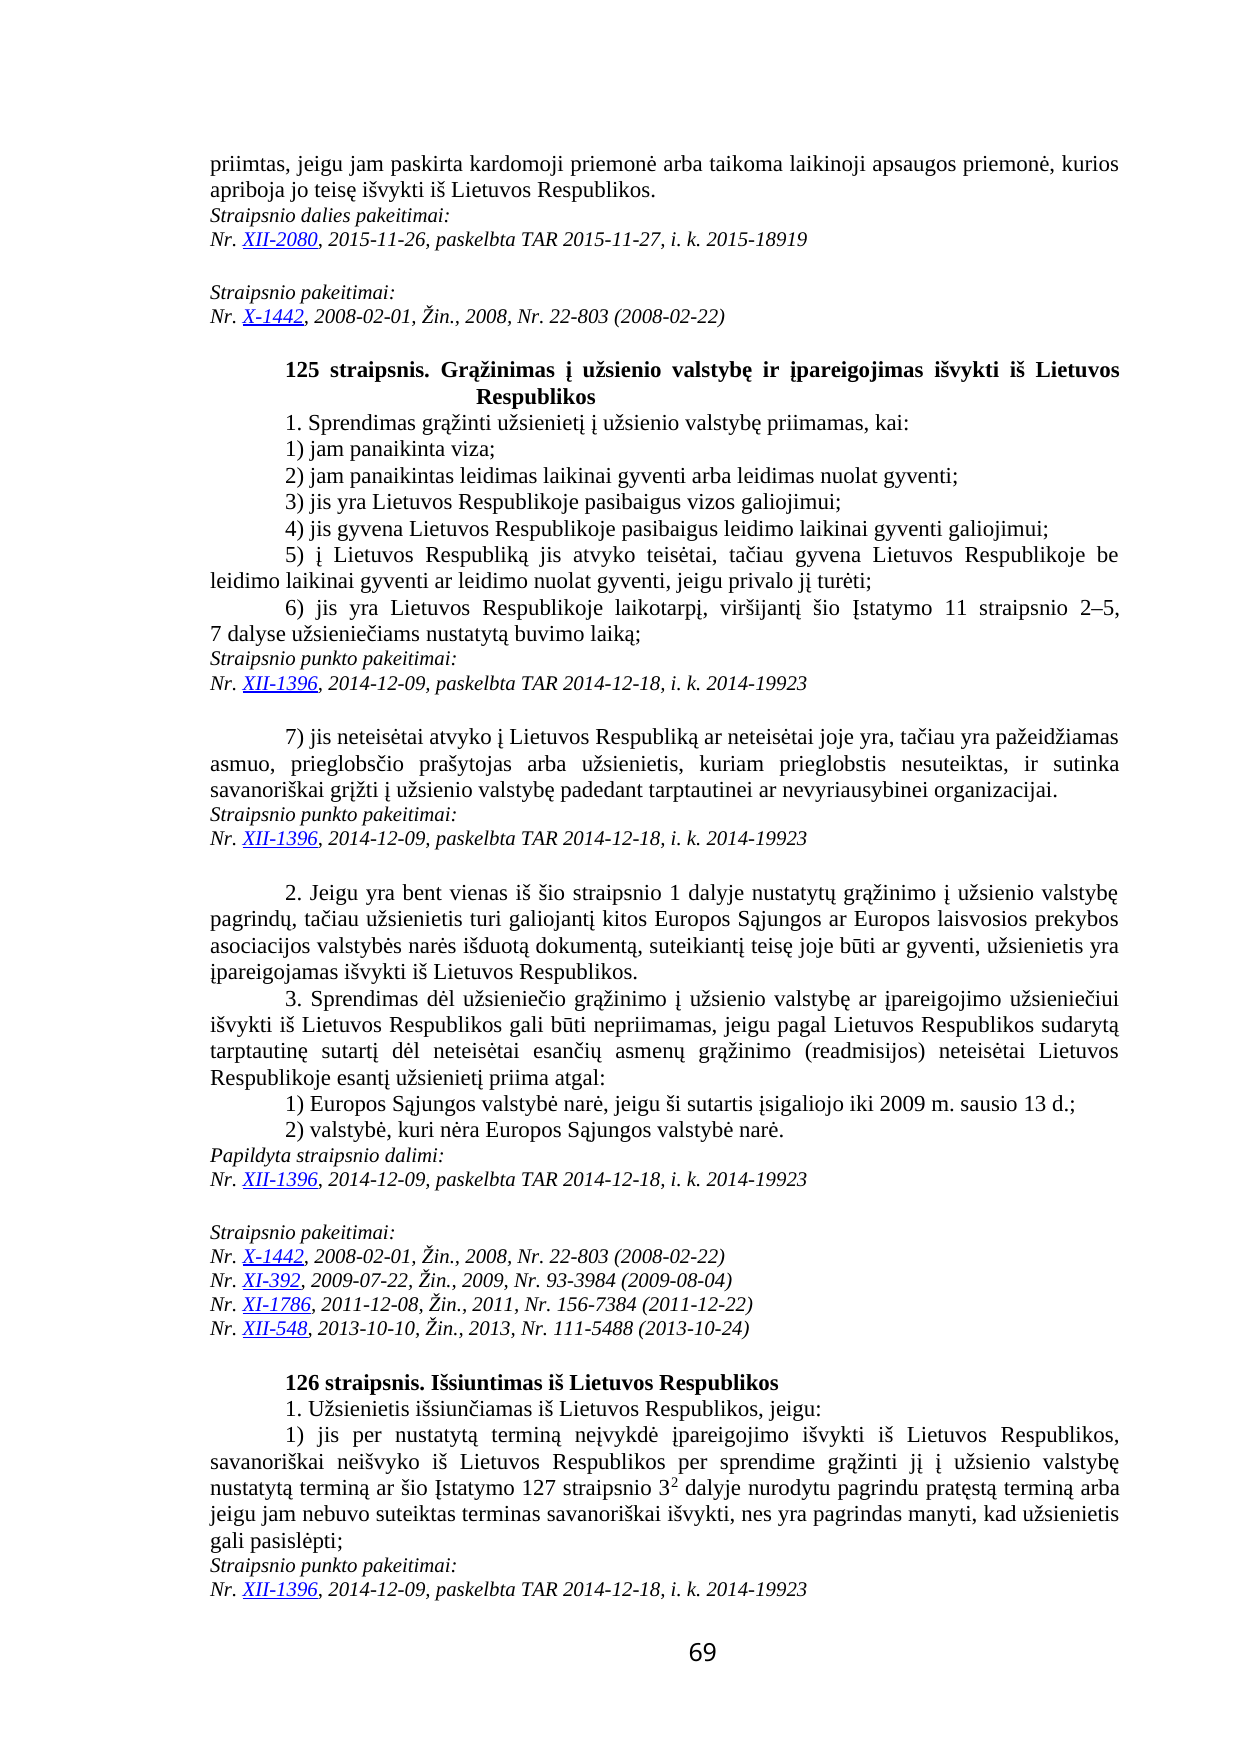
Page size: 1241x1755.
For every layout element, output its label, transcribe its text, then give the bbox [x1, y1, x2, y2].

text Nr. X-1442, 2008-02-01, Žin., 2008, Nr. 22-803 (2008-02-22) [210, 1244, 1120, 1268]
text Straipsnio pakeitimai: [210, 279, 1120, 304]
text Straipsnio punkto pakeitimai: [210, 1553, 1120, 1577]
text 3) jis yra Lietuvos Respublikoje pasibaigus vizos galiojimui; [210, 488, 1120, 514]
text Nr. XII-1396, 2014-12-09, paskelbta TAR 2014-12-18, i. k. 2014-19923 [210, 826, 1120, 850]
text Papildyta straipsnio dalimi: [210, 1143, 1120, 1167]
text Straipsnio dalies pakeitimai: [210, 203, 1120, 227]
text 5) į Lietuvos Respubliką jis atvyko teisėtai, tačiau gyvena Lietuvos Respublikoje be leidimo laikinai gyventi ar leidimo nuolat gyventi, jeigu privalo jį turėti; [210, 541, 1120, 594]
text Nr. XII-1396, 2014-12-09, paskelbta TAR 2014-12-18, i. k. 2014-19923 [210, 670, 1120, 694]
text Nr. XII-548, 2013-10-10, Žin., 2013, Nr. 111-5488 (2013-10-24) [210, 1316, 1120, 1340]
text 1. Sprendimas grąžinti užsienietį į užsienio valstybę priimamas, kai: [210, 409, 1120, 436]
text Nr. XII-2080, 2015-11-26, paskelbta TAR 2015-11-27, i. k. 2015-18919 [210, 227, 1120, 251]
text Straipsnio punkto pakeitimai: [210, 646, 1120, 670]
text 6) jis yra Lietuvos Respublikoje laikotarpį, viršijantį šio Įstatymo 11 straipsnio 2–5, 7 dalyse užsieniečiams nustatytą buvimo laiką; [210, 594, 1120, 646]
text 2) jam panaikintas leidimas laikinai gyventi arba leidimas nuolat gyventi; [210, 462, 1120, 488]
text priimtas, jeigu jam paskirta kardomoji priemonė arba taikoma laikinoji apsaugos priemonė, kurios apriboja jo teisę išvykti iš Lietuvos Respublikos. [210, 150, 1120, 203]
text Straipsnio punkto pakeitimai: [210, 802, 1120, 826]
text Nr. XII-1396, 2014-12-09, paskelbta TAR 2014-12-18, i. k. 2014-19923 [210, 1577, 1120, 1601]
text Straipsnio pakeitimai: [210, 1219, 1120, 1244]
text Nr. XI-392, 2009-07-22, Žin., 2009, Nr. 93-3984 (2009-08-04) [210, 1268, 1120, 1292]
text 1) jis per nustatytą terminą neįvykdė įpareigojimo išvykti iš Lietuvos Respublikos, savanoriškai neišvyko iš Lietuvos Respublikos per sprendime grąžinti jį į užsienio valstybę nustatytą terminą ar šio Įstatymo 127 straipsnio 32 dalyje nurodytu pagrindu pratęstą terminą arba jeigu jam nebuvo suteiktas terminas savanoriškai išvykti, nes yra pagrindas manyti, kad užsienietis gali pasislėpti; [210, 1421, 1120, 1553]
text Nr. X-1442, 2008-02-01, Žin., 2008, Nr. 22-803 (2008-02-22) [210, 304, 1120, 328]
text Nr. XII-1396, 2014-12-09, paskelbta TAR 2014-12-18, i. k. 2014-19923 [210, 1167, 1120, 1191]
text 2) valstybė, kuri nėra Europos Sąjungos valstybė narė. [210, 1116, 1120, 1143]
text 4) jis gyvena Lietuvos Respublikoje pasibaigus leidimo laikinai gyventi galiojimui; [210, 514, 1120, 541]
text 1) Europos Sąjungos valstybė narė, jeigu ši sutartis įsigaliojo iki 2009 m. sausio 13 d.; [210, 1090, 1120, 1116]
text 1. Užsienietis išsiunčiamas iš Lietuvos Respublikos, jeigu: [210, 1395, 1120, 1421]
text 125 straipsnis. Grąžinimas į užsienio valstybę ir įpareigojimas išvykti iš Lietuvos Respublikos [285, 356, 1120, 409]
text 3. Sprendimas dėl užsieniečio grąžinimo į užsienio valstybę ar įpareigojimo užsieniečiui išvykti iš Lietuvos Respublikos gali būti nepriimamas, jeigu pagal Lietuvos Respublikos sudarytą tarptautinę sutartį dėl neteisėtai esančių asmenų grąžinimo (readmisijos) neteisėtai Lietuvos Respublikoje esantį užsienietį priima atgal: [210, 984, 1120, 1090]
text 2. Jeigu yra bent vienas iš šio straipsnio 1 dalyje nustatytų grąžinimo į užsienio valstybę pagrindų, tačiau užsienietis turi galiojantį kitos Europos Sąjungos ar Europos laisvosios prekybos asociacijos valstybės narės išduotą dokumentą, suteikiantį teisę joje būti ar gyventi, užsienietis yra įpareigojamas išvykti iš Lietuvos Respublikos. [210, 879, 1120, 984]
text 7) jis neteisėtai atvyko į Lietuvos Respubliką ar neteisėtai joje yra, tačiau yra pažeidžiamas asmuo, prieglobsčio prašytojas arba užsienietis, kuriam prieglobstis nesuteiktas, ir sutinka savanoriškai grįžti į užsienio valstybę padedant tarptautinei ar nevyriausybinei organizacijai. [210, 723, 1120, 802]
text 126 straipsnis. Išsiuntimas iš Lietuvos Respublikos [210, 1369, 1120, 1395]
text Nr. XI-1786, 2011-12-08, Žin., 2011, Nr. 156-7384 (2011-12-22) [210, 1292, 1120, 1316]
text 1) jam panaikinta viza; [210, 436, 1120, 462]
